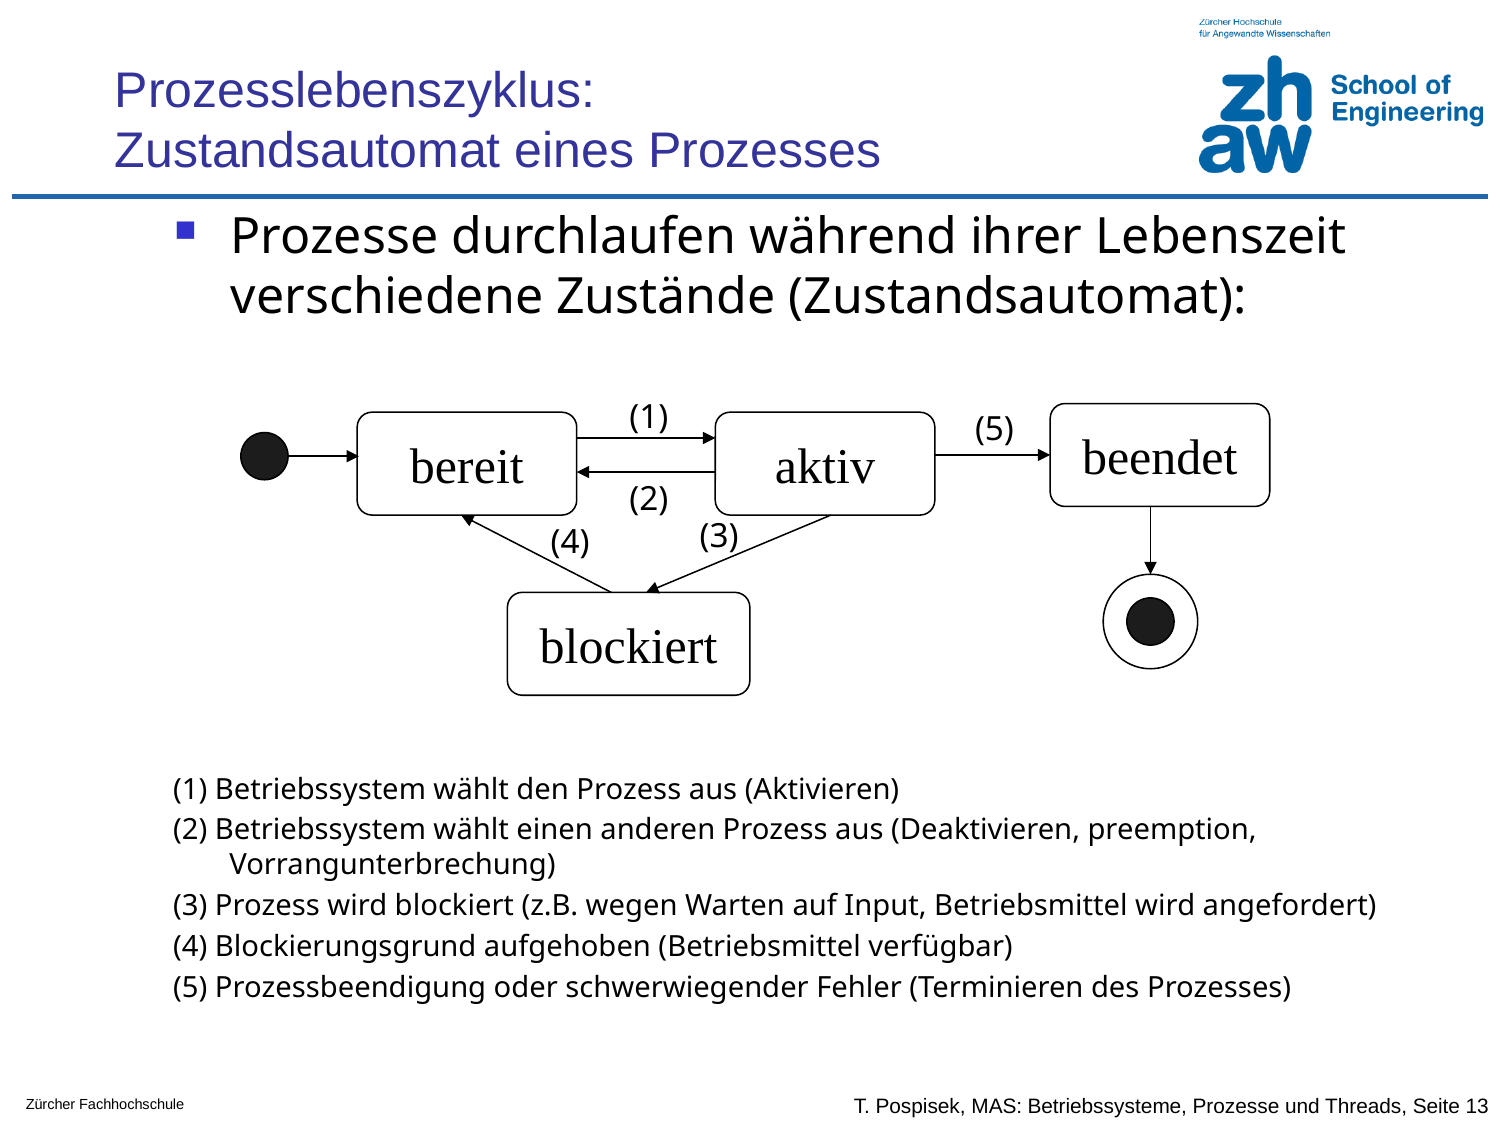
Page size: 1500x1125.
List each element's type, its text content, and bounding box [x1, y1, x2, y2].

text_box blockiert [507, 592, 750, 696]
text_box bereit [357, 412, 577, 516]
text_box (1) [614, 387, 684, 443]
text_box (3) [684, 507, 754, 562]
text_box (2) [614, 469, 684, 525]
text_box (1) Betriebssystem wählt den Prozess aus (Aktivieren) (2) Betriebssystem wählt einen anderen Prozess aus (Deaktivieren, preemption, Vorrangunterbrechung) (3) Prozess wird blockiert (z.B. wegen Warten auf Input, Betriebsmittel wird angefordert) (4) Blockierungsgrund aufgehoben (Betriebsmittel verfügbar) (5) Prozessbeendigung oder schwerwiegender Fehler (Terminieren des Prozesses) [158, 762, 1500, 1013]
text_box [240, 432, 289, 480]
picture [1199, 19, 1483, 173]
title Prozesslebenszyklus: Zustandsautomat eines Prozesses [99, 72, 1379, 185]
list Prozesse durchlaufen während ihrer Lebenszeit verschiedene Zustände (Zustandsautomat): [159, 196, 1414, 762]
text_box aktiv [715, 412, 935, 516]
text_box beendet [1050, 403, 1270, 507]
text_box [1103, 574, 1198, 669]
text_box (5) [960, 399, 1029, 455]
text_box (4) [535, 512, 605, 568]
